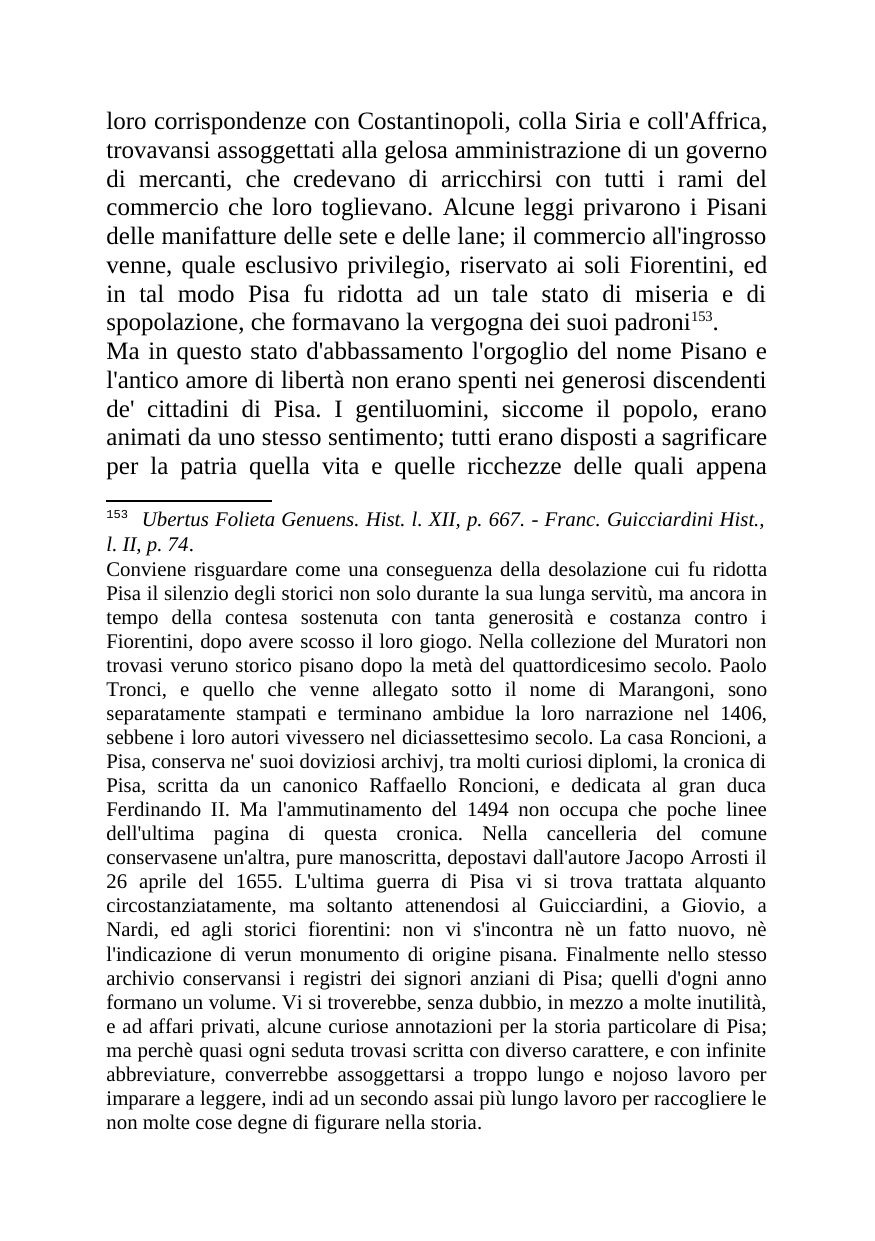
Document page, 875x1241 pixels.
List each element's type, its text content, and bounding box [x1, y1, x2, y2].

text Ma in questo stato d'abbassamento l'orgoglio del nome Pisano e l'antico amore di libertà non erano spenti nei generosi discendenti de' cittadini di Pisa. I gentiluomini, siccome il popolo, erano animati da uno stesso sentimento; tutti erano disposti a sagrificare per la patria quella vita e quelle ricchezze delle quali appena [106, 336, 768, 480]
text loro corrispondenze con Costantinopoli, colla Siria e coll'Affrica, trovavansi assoggettati alla gelosa amministrazione di un governo di mercanti, che credevano di arricchirsi con tutti i rami del commercio che loro toglievano. Alcune leggi privarono i Pisani delle manifatture delle sete e delle lane; il commercio all'ingrosso venne, quale esclusivo privilegio, riservato ai soli Fiorentini, ed in tal modo Pisa fu ridotta ad un tale stato di miseria e di spopolazione, che formavano la vergogna dei suoi padroni. [106, 106, 768, 336]
text Ubertus Folieta Genuens. Hist. l. XII, p. 667. - Franc. Guicciardini Hist., l. II, p. 74. [106, 507, 768, 556]
text Conviene risguardare come una conseguenza della desolazione cui fu ridotta Pisa il silenzio degli storici non solo durante la sua lunga servitù, ma ancora in tempo della contesa sostenuta con tanta generosità e costanza contro i Fiorentini, dopo avere scosso il loro giogo. Nella collezione del Muratori non trovasi veruno storico pisano dopo la metà del quattordicesimo secolo. Paolo Tronci, e quello che venne allegato sotto il nome di Marangoni, sono separatamente stampati e terminano ambidue la loro narrazione nel 1406, sebbene i loro autori vivessero nel diciassettesimo secolo. La casa Roncioni, a Pisa, conserva ne' suoi doviziosi archivj, tra molti curiosi diplomi, la cronica di Pisa, scritta da un canonico Raffaello Roncioni, e dedicata al gran duca Ferdinando II. Ma l'ammutinamento del 1494 non occupa che poche linee dell'ultima pagina di questa cronica. Nella cancelleria del comune conservasene un'altra, pure manoscritta, depostavi dall'autore Jacopo Arrosti il 26 aprile del 1655. L'ultima guerra di Pisa vi si trova trattata alquanto circostanziatamente, ma soltanto attenendosi al Guicciardini, a Giovio, a Nardi, ed agli storici fiorentini: non vi s'incontra nè un fatto nuovo, nè l'indicazione di verun monumento di origine pisana. Finalmente nello stesso archivio conservansi i registri dei signori anziani di Pisa; quelli d'ogni anno formano un volume. Vi si troverebbe, senza dubbio, in mezzo a molte inutilità, e ad affari privati, alcune curiose annotazioni per la storia particolare di Pisa; ma perchè quasi ogni seduta trovasi scritta con diverso carattere, e con infinite abbreviature, converrebbe assoggettarsi a troppo lungo e nojoso lavoro per imparare a leggere, indi ad un secondo assai più lungo lavoro per raccogliere le non molte cose degne di figurare nella storia. [106, 556, 768, 1134]
